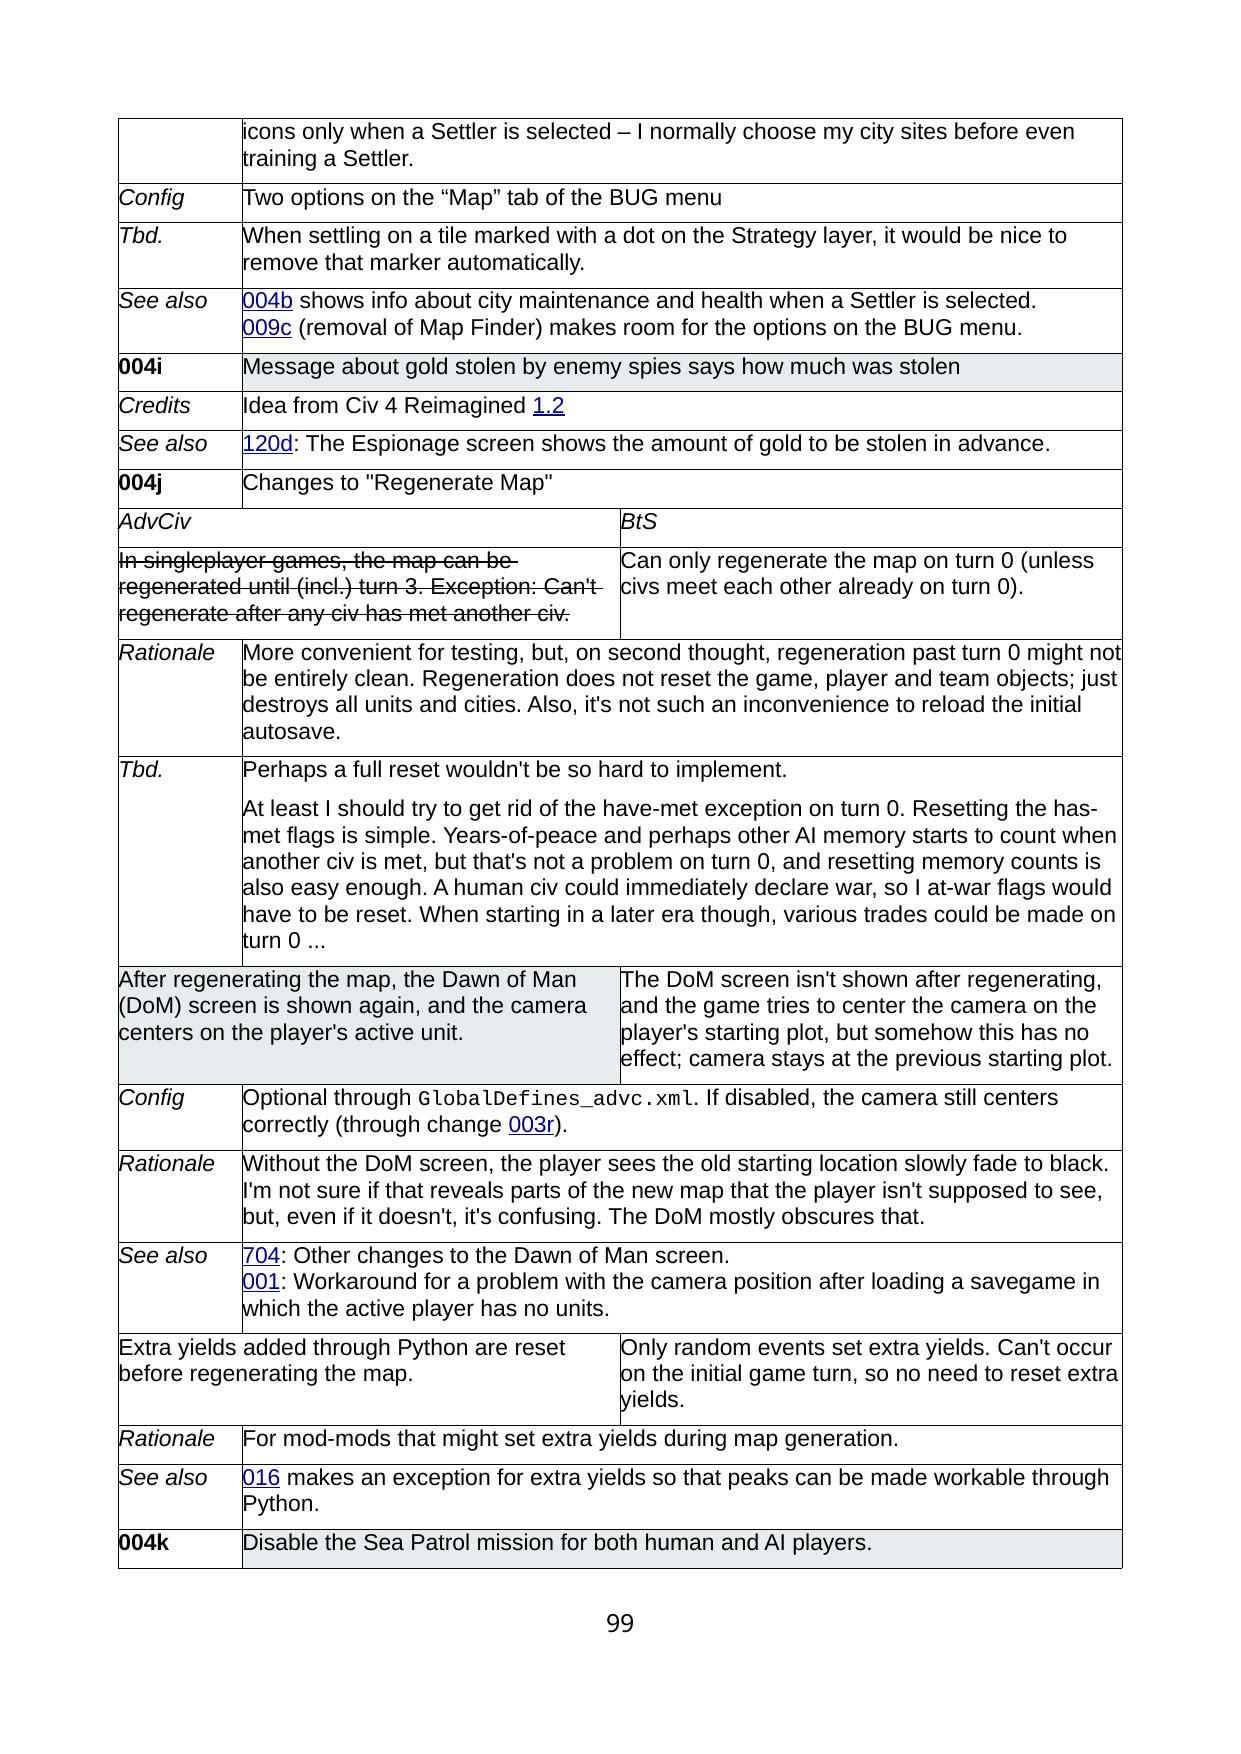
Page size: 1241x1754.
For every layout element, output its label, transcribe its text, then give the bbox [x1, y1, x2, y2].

table_cell Tbd. [119, 223, 242, 287]
table_cell AdvCiv [119, 509, 620, 547]
table_cell 120d: The Espionage screen shows the amount of gold to be stolen in advance. [243, 431, 1122, 469]
table_cell When settling on a tile marked with a dot on the Strategy layer, it would be nice to remove that marker automatically. [243, 223, 1122, 287]
table_cell Rationale [119, 1426, 242, 1464]
table_cell See also [119, 1465, 242, 1529]
table_cell More convenient for testing, but, on second thought, regeneration past turn 0 might not be entirely clean. Regeneration does not reset the game, player and team objects; just destroys all units and cities. Also, it's not such an inconvenience to reload the initial autosave. [243, 640, 1122, 756]
table_cell BtS [621, 509, 1122, 547]
table_cell Tbd. [119, 757, 242, 966]
table_cell Extra yields added through Python are reset before regenerating the map. [119, 1334, 620, 1425]
table_cell The DoM screen isn't shown after regenerating, and the game tries to center the camera on the player's starting plot, but somehow this has no effect; camera stays at the previous starting plot. [621, 967, 1122, 1084]
table_cell For mod-mods that might set extra yields during map generation. [243, 1426, 1122, 1464]
table_cell icons only when a Settler is selected – I normally choose my city sites before even training a Settler. [243, 119, 1122, 183]
table_cell 004k [119, 1530, 242, 1568]
table_cell Perhaps a full reset wouldn't be so hard to implement. At least I should try to get rid of the have-met exception on turn 0. Resetting the has-met flags is simple. Years-of-peace and perhaps other AI memory starts to count when another civ is met, but that's not a problem on turn 0, and resetting memory counts is also easy enough. A human civ could immediately declare war, so I at-war flags would have to be reset. When starting in a later era though, various trades could be made on turn 0 ... [243, 757, 1122, 966]
table_cell Config [119, 184, 242, 222]
table_cell Rationale [119, 1151, 242, 1242]
table_cell Disable the Sea Patrol mission for both human and AI players. [243, 1530, 1122, 1568]
table_cell 016 makes an exception for extra yields so that peaks can be made workable through Python. [243, 1465, 1122, 1529]
table_cell See also [119, 1243, 242, 1333]
table_cell 004i [119, 354, 242, 391]
table_cell Idea from Civ 4 Reimagined 1.2 [243, 392, 1122, 430]
table_cell 004b shows info about city maintenance and health when a Settler is selected. 009c (removal of Map Finder) makes room for the options on the BUG menu. [243, 289, 1122, 353]
table_cell Rationale [119, 640, 242, 756]
table_cell [119, 119, 242, 183]
table_cell Message about gold stolen by enemy spies says how much was stolen [243, 354, 1122, 391]
table_cell 704: Other changes to the Dawn of Man screen. 001: Workaround for a problem with the camera position after loading a savegame in which the active player has no units. [243, 1243, 1122, 1333]
table_cell 004j [119, 470, 242, 508]
table_cell Optional through GlobalDefines_advc.xml. If disabled, the camera still centers correctly (through change 003r). [243, 1085, 1122, 1150]
table_cell Credits [119, 392, 242, 430]
table_cell Config [119, 1085, 242, 1150]
table_cell After regenerating the map, the Dawn of Man (DoM) screen is shown again, and the camera centers on the player's active unit. [119, 967, 620, 1084]
table_cell In singleplayer games, the map can be regenerated until (incl.) turn 3. Exception: Can't regenerate after any civ has met another civ. [119, 548, 620, 638]
table_cell Without the DoM screen, the player sees the old starting location slowly fade to black. I'm not sure if that reveals parts of the new map that the player isn't supposed to see, but, even if it doesn't, it's confusing. The DoM mostly obscures that. [243, 1151, 1122, 1242]
table_cell Changes to "Regenerate Map" [243, 470, 1122, 508]
table_cell Only random events set extra yields. Can't occur on the initial game turn, so no need to reset extra yields. [621, 1334, 1122, 1425]
table_cell See also [119, 431, 242, 469]
table_cell Two options on the “Map” tab of the BUG menu [243, 184, 1122, 222]
table_cell See also [119, 289, 242, 353]
table_cell Can only regenerate the map on turn 0 (unless civs meet each other already on turn 0). [621, 548, 1122, 638]
